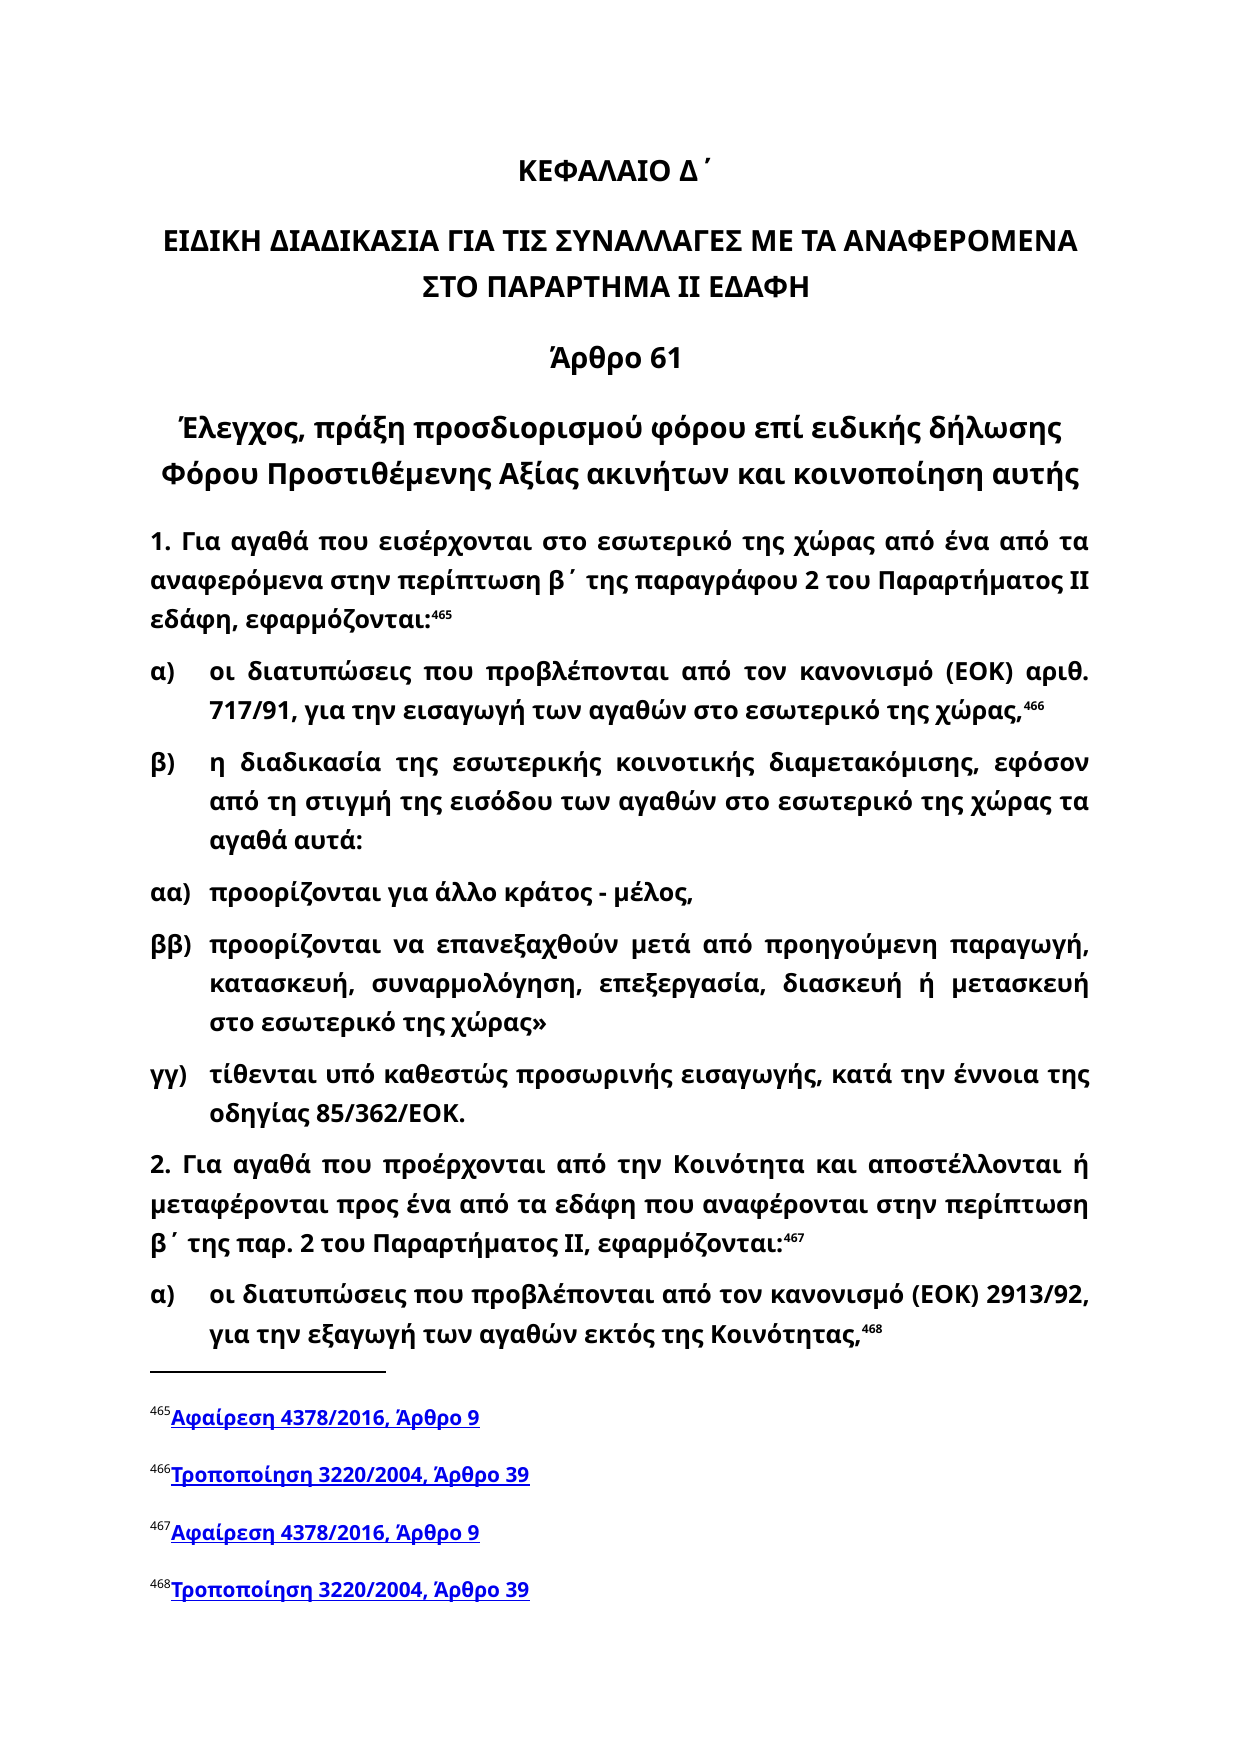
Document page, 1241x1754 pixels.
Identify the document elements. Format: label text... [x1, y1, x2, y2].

text Αφαίρεση 4378/2016, Άρθρο 9 [150, 1518, 1090, 1546]
subtitle ΚΕΦΑΛΑΙΟ Δ΄ [150, 150, 1090, 190]
text 1. Για αγαθά που εισέρχονται στο εσωτερικό της χώρας από ένα από τα αναφερόμενα στην περίπτωση β΄ της παραγράφου 2 του Παραρτήματος II εδάφη, εφαρμόζονται: [150, 524, 1090, 636]
list αα) προορίζονται για άλλο κράτος - μέλος, [150, 874, 1090, 909]
list β) η διαδικασία της εσωτερικής κοινοτικής διαμετακόμισης, εφόσον από τη στιγμή της εισόδου των αγαθών στο εσωτερικό της χώρας τα αγαθά αυτά: [150, 744, 1090, 857]
list γγ) τίθενται υπό καθεστώς προσωρινής εισαγωγής, κατά την έννοια της οδηγίας 85/362/ΕΟΚ. [150, 1056, 1090, 1129]
list α) οι διατυπώσεις που προβλέπονται από τον κανονισμό (ΕΟΚ) 2913/92, για την εξαγωγή των αγαθών εκτός της Κοινότητας, [150, 1277, 1090, 1350]
subtitle Άρθρο 61 [150, 337, 1090, 377]
text 2. Για αγαθά που προέρχονται από την Κοινότητα και αποστέλλονται ή μεταφέρονται προς ένα από τα εδάφη που αναφέρονται στην περίπτωση β΄ της παρ. 2 του Παραρτήματος II, εφαρμόζονται: [150, 1147, 1090, 1259]
text Τροποποίηση 3220/2004, Άρθρο 39 [150, 1460, 1090, 1489]
subtitle Έλεγχος, πράξη προσδιορισμού φόρου επί ειδικής δήλωσης Φόρου Προστιθέμενης Αξίας ακινήτων και κοινοποίηση αυτής [150, 407, 1090, 493]
subtitle ΕΙΔΙΚΗ ΔΙΑΔΙΚΑΣΙΑ ΓΙΑ ΤΙΣ ΣΥΝΑΛΛΑΓΕΣ ΜΕ ΤΑ ΑΝΑΦΕΡΟΜΕΝΑ ΣΤΟ ΠΑΡΑΡΤΗΜΑ II ΕΔΑΦΗ [150, 221, 1090, 306]
text Αφαίρεση 4378/2016, Άρθρο 9 [150, 1403, 1090, 1431]
list α) οι διατυπώσεις που προβλέπονται από τον κανονισμό (ΕΟΚ) αριθ. 717/91, για την εισαγωγή των αγαθών στο εσωτερικό της χώρας, [150, 654, 1090, 727]
list ββ) προορίζονται να επανεξαχθούν μετά από προηγούμενη παραγωγή, κατασκευή, συναρμολόγηση, επεξεργασία, διασκευή ή μετασκευή στο εσωτερικό της χώρας» [150, 926, 1090, 1039]
text Τροποποίηση 3220/2004, Άρθρο 39 [150, 1576, 1090, 1604]
